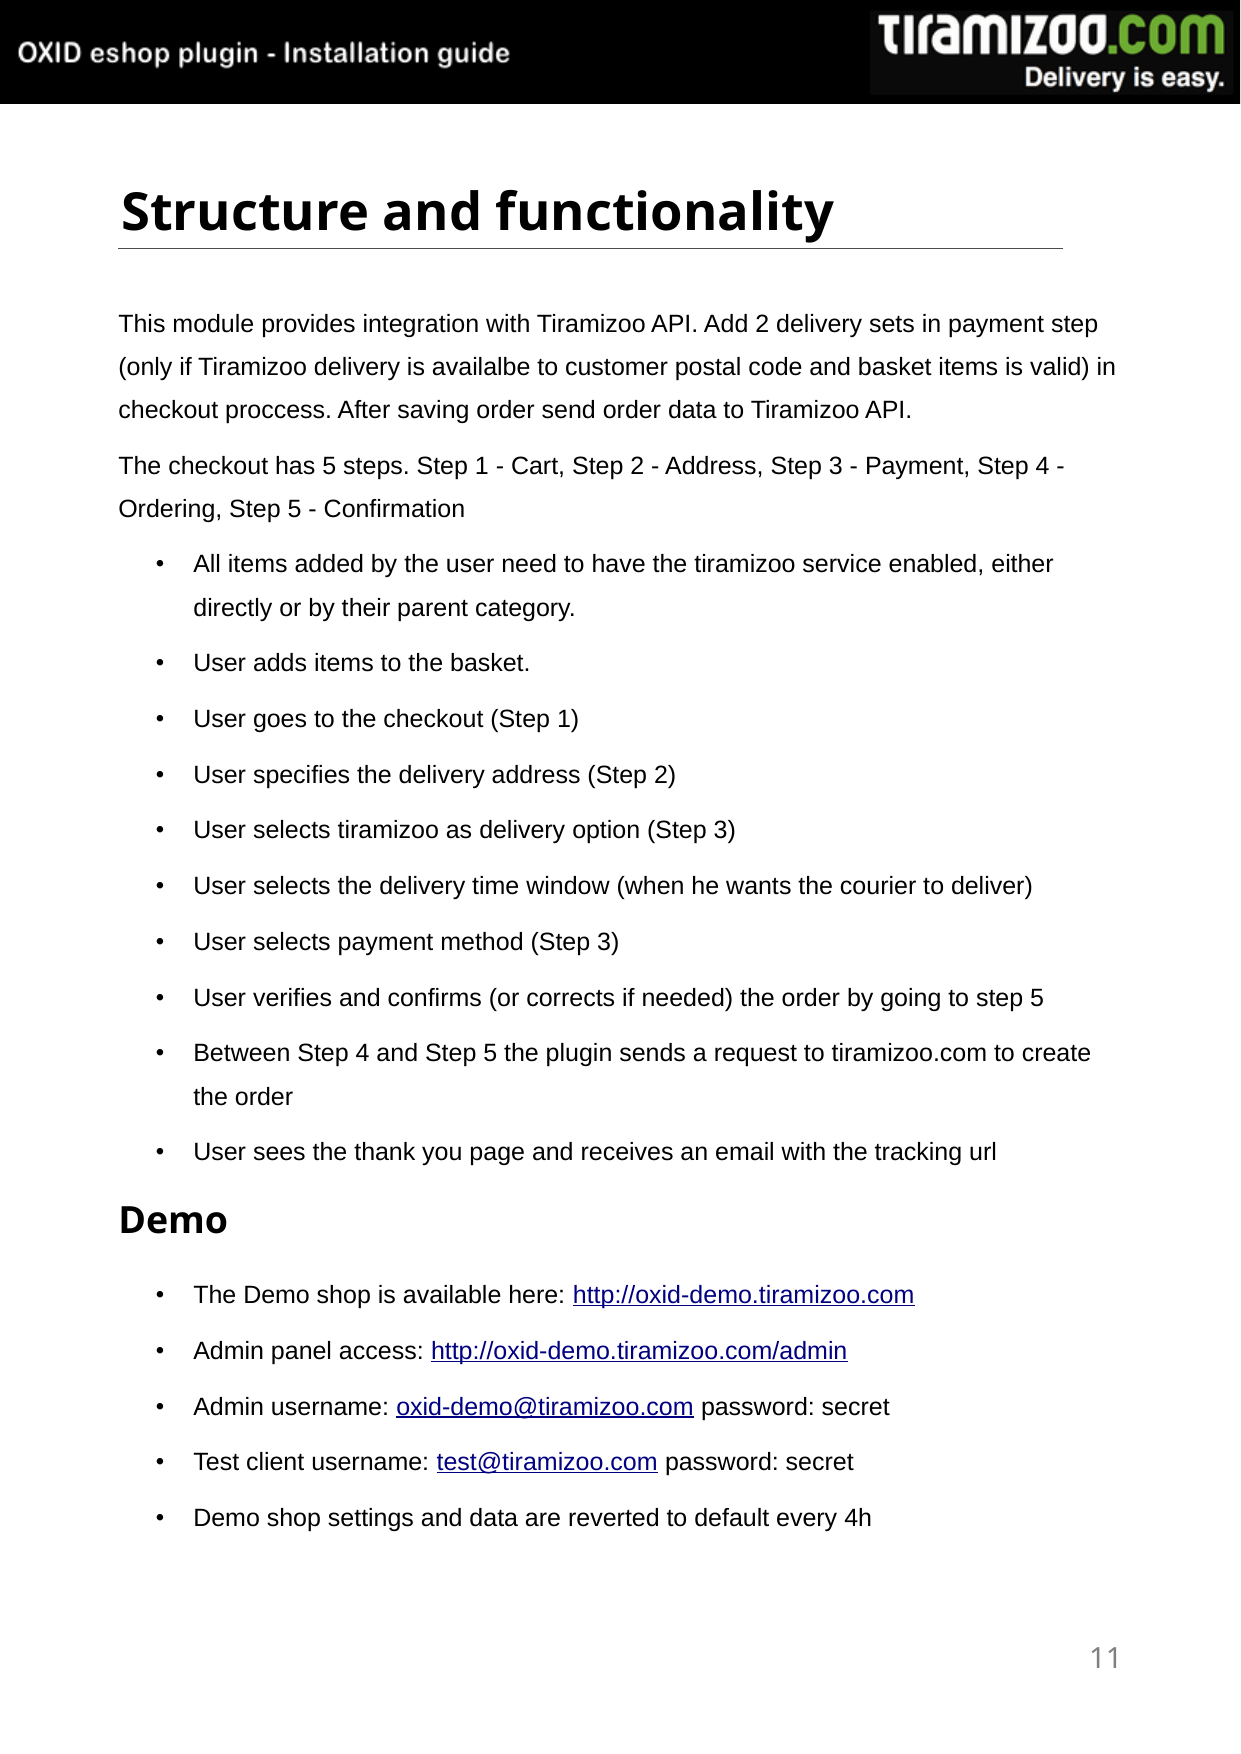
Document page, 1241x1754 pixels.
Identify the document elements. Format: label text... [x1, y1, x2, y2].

list User adds items to the basket. [156, 648, 1122, 677]
list Test client username: test@tiramizoo.com password: secret [156, 1447, 1122, 1476]
text The checkout has 5 steps. Step 1 - Cart, Step 2 - Address, Step 3 - Payment, Step 4 - Ordering, Step 5 - Confirmation [118, 451, 1122, 522]
list Demo shop settings and data are reverted to default every 4h [156, 1503, 1122, 1532]
text This module provides integration with Tiramizoo API. Add 2 delivery sets in payment step (only if Tiramizoo delivery is availalbe to customer postal code and basket items is valid) in checkout proccess. After saving order send order data to Tiramizoo API. [118, 309, 1122, 424]
list Admin username: oxid-demo@tiramizoo.com password: secret [156, 1391, 1122, 1420]
list Between Step 4 and Step 5 the plugin sends a request to tiramizoo.com to create the order [156, 1038, 1122, 1110]
list The Demo shop is available here: http://oxid-demo.tiramizoo.com [156, 1280, 1122, 1309]
picture [0, 0, 1241, 104]
list User selects the delivery time window (when he wants the courier to deliver) [156, 871, 1122, 900]
list User goes to the checkout (Step 1) [156, 704, 1122, 733]
list User specifies the delivery address (Step 2) [156, 760, 1122, 788]
subtitle Structure and functionality [118, 171, 1063, 248]
list User selects payment method (Step 3) [156, 927, 1122, 956]
list User sees the thank you page and receives an email with the tracking url [156, 1137, 1122, 1166]
list User verifies and confirms (or corrects if needed) the order by going to step 5 [156, 983, 1122, 1011]
list Admin panel access: http://oxid-demo.tiramizoo.com/admin [156, 1336, 1122, 1364]
list User selects tiramizoo as delivery option (Step 3) [156, 815, 1122, 844]
subtitle Demo [118, 1193, 1122, 1244]
list All items added by the user need to have the tiramizoo service enabled, either directly or by their parent category. [156, 549, 1122, 621]
